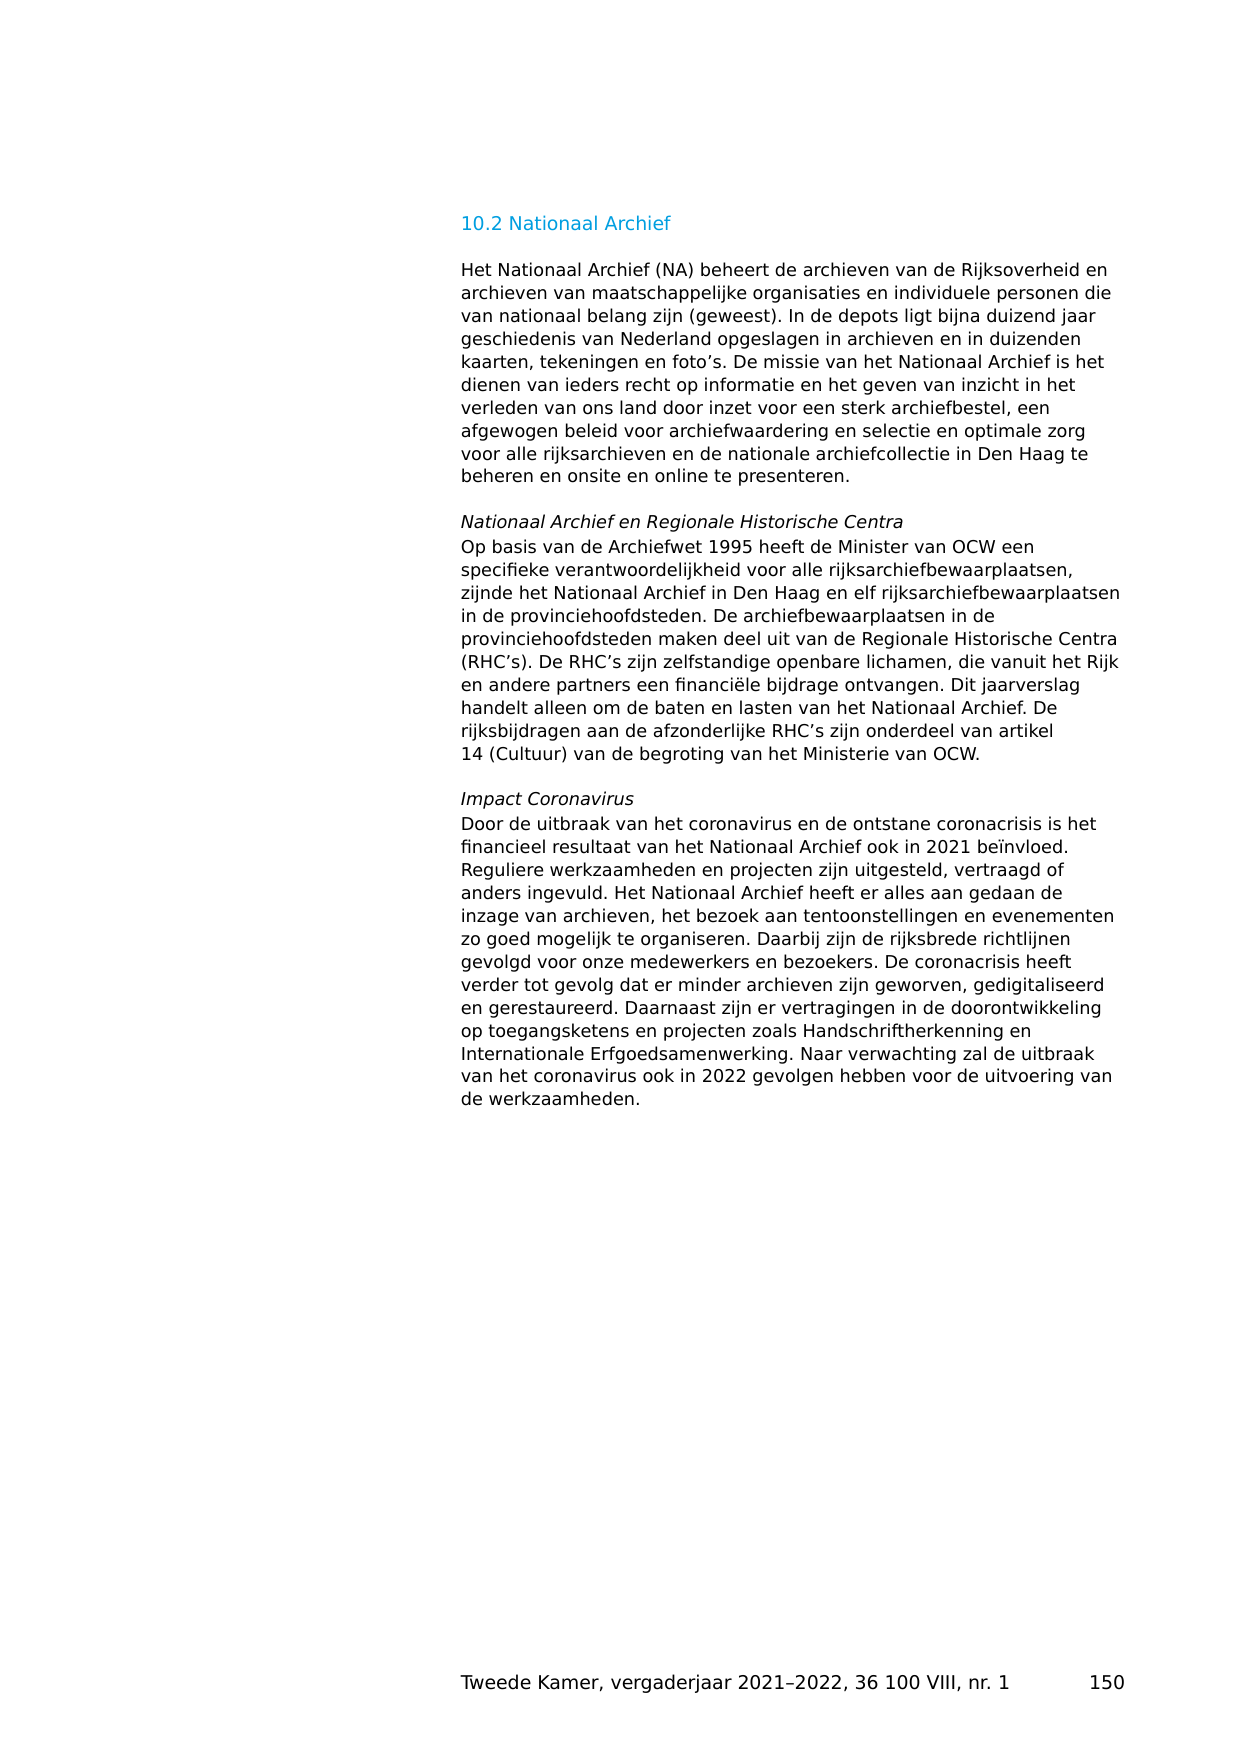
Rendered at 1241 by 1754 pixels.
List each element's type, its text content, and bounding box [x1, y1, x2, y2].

title 10.2 Nationaal Archief [461, 213, 1125, 235]
text Nationaal Archief en Regionale Historische Centra [461, 510, 1125, 533]
text Op basis van de Archiefwet 1995 heeft de Minister van OCW een specifieke verantwoordelijkheid voor alle rijksarchiefbewaarplaatsen, zijnde het Nationaal Archief in Den Haag en elf rijksarchiefbewaarplaatsen in de provinciehoofdsteden. De archiefbewaarplaatsen in de provinciehoofdsteden maken deel uit van de Regionale Historische Centra (RHC’s). De RHC’s zijn zelfstandige openbare lichamen, die vanuit het Rijk en andere partners een financiële bijdrage ontvangen. Dit jaarverslag handelt alleen om de baten en lasten van het Nationaal Archief. De rijksbijdragen aan de afzonderlijke RHC’s zijn onderdeel van artikel 14 (Cultuur) van de begroting van het Ministerie van OCW. [461, 535, 1125, 764]
text Het Nationaal Archief (NA) beheert de archieven van de Rijksoverheid en archieven van maatschappelijke organisaties en individuele personen die van nationaal belang zijn (geweest). In de depots ligt bijna duizend jaar geschiedenis van Nederland opgeslagen in archieven en in duizenden kaarten, tekeningen en foto’s. De missie van het Nationaal Archief is het dienen van ieders recht op informatie en het geven van inzicht in het verleden van ons land door inzet voor een sterk archiefbestel, een afgewogen beleid voor archiefwaardering en selectie en optimale zorg voor alle rijksarchieven en de nationale archiefcollectie in Den Haag te beheren en onsite en online te presenteren. [461, 258, 1125, 487]
text Door de uitbraak van het coronavirus en de ontstane coronacrisis is het financieel resultaat van het Nationaal Archief ook in 2021 beïnvloed. Reguliere werkzaamheden en projecten zijn uitgesteld, vertraagd of anders ingevuld. Het Nationaal Archief heeft er alles aan gedaan de inzage van archieven, het bezoek aan tentoonstellingen en evenementen zo goed mogelijk te organiseren. Daarbij zijn de rijksbrede richtlijnen gevolgd voor onze medewerkers en bezoekers. De coronacrisis heeft verder tot gevolg dat er minder archieven zijn geworven, gedigitaliseerd en gerestaureerd. Daarnaast zijn er vertragingen in de doorontwikkeling op toegangsketens en projecten zoals Handschriftherkenning en Internationale Erfgoedsamenwerking. Naar verwachting zal de uitbraak van het coronavirus ook in 2022 gevolgen hebben voor de uitvoering van de werkzaamheden. [461, 812, 1125, 1110]
text Impact Coronavirus [461, 787, 1125, 810]
